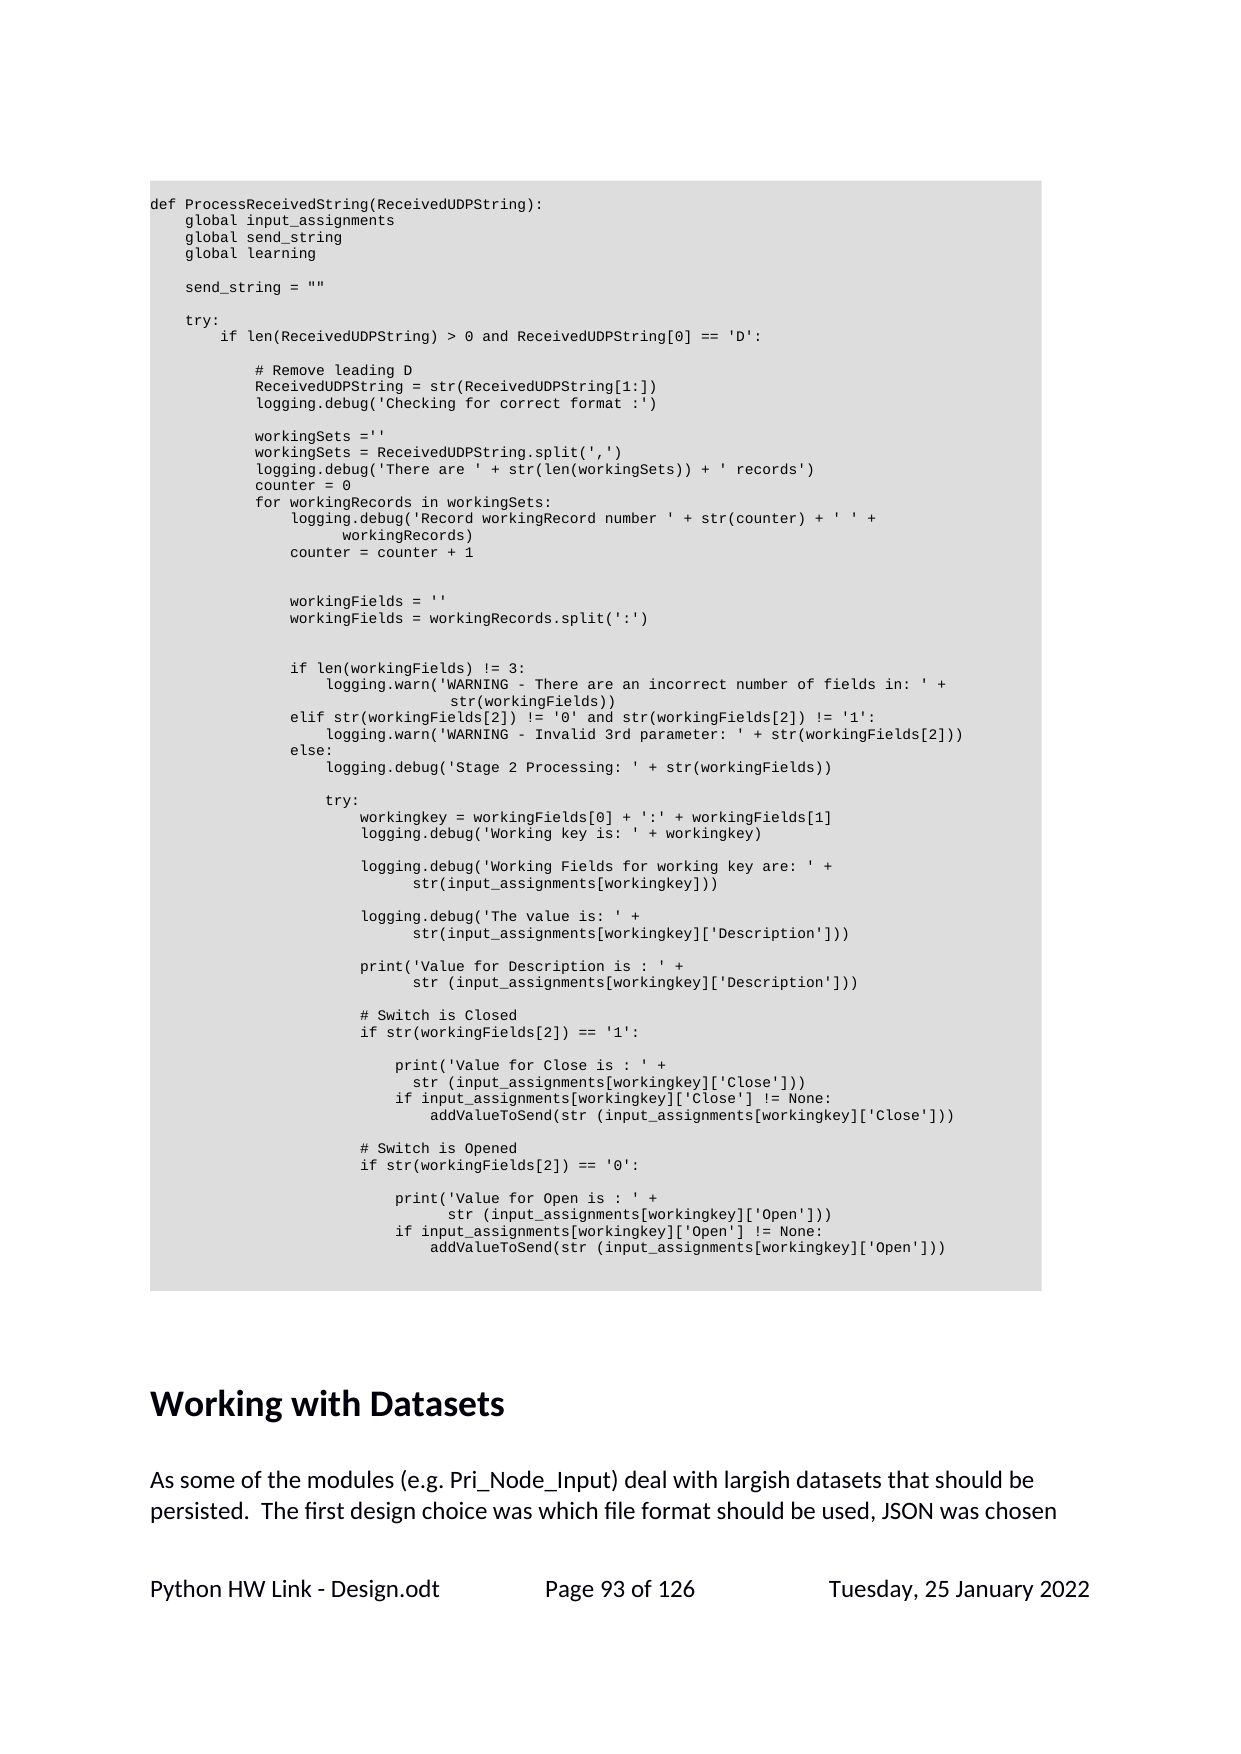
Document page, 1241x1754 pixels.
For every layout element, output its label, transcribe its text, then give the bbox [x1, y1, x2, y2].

subtitle Working with Datasets [150, 1380, 1090, 1426]
text As some of the modules (e.g. Pri_Node_Input) deal with largish datasets that should be persisted. The first design choice was which file format should be used, JSON was chosen [150, 1464, 1090, 1526]
